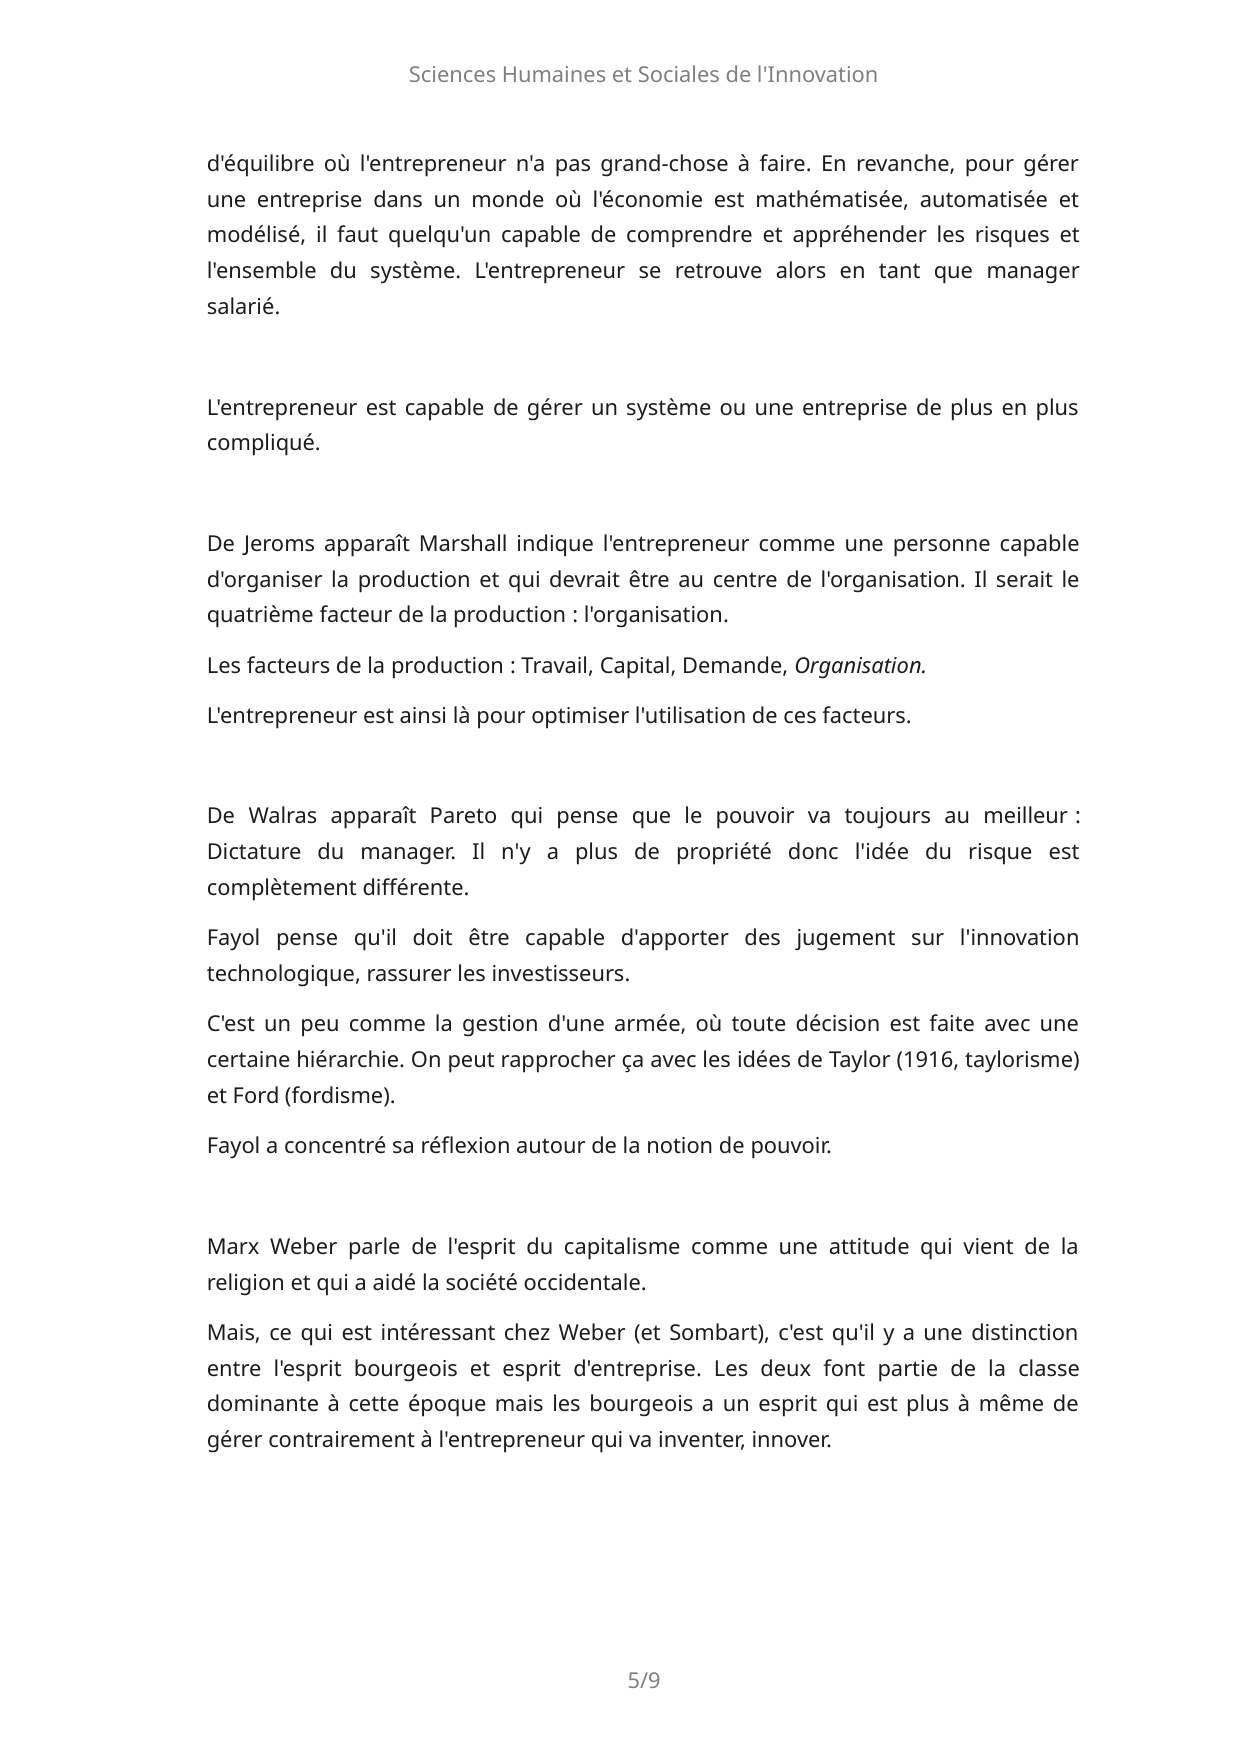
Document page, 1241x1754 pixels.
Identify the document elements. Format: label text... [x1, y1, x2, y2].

text L'entrepreneur est capable de gérer un système ou une entreprise de plus en plus compliqué. [207, 391, 1081, 457]
text Mais, ce qui est intéressant chez Weber (et Sombart), c'est qu'il y a une distinction entre l'esprit bourgeois et esprit d'entreprise. Les deux font partie de la classe dominante à cette époque mais les bourgeois a un esprit qui est plus à même de gérer contrairement à l'entrepreneur qui va inventer, innover. [207, 1317, 1081, 1454]
text Fayol a concentré sa réflexion autour de la notion de pouvoir. [207, 1130, 1081, 1160]
text Marx Weber parle de l'esprit du capitalisme comme une attitude qui vient de la religion et qui a aidé la société occidentale. [207, 1231, 1081, 1296]
text C'est un peu comme la gestion d'une armée, où toute décision est faite avec une certaine hiérarchie. On peut rapprocher ça avec les idées de Taylor (1916, taylorisme) et Ford (fordisme). [207, 1008, 1081, 1109]
text De Jeroms apparaît Marshall indique l'entrepreneur comme une personne capable d'organiser la production et qui devrait être au centre de l'organisation. Il serait le quatrième facteur de la production : l'organisation. [207, 528, 1081, 629]
text Les facteurs de la production : Travail, Capital, Demande, Organisation. [207, 649, 1081, 679]
text Fayol pense qu'il doit être capable d'apporter des jugement sur l'innovation technologique, rassurer les investisseurs. [207, 922, 1081, 988]
text L'entrepreneur est ainsi là pour optimiser l'utilisation de ces facteurs. [207, 700, 1081, 730]
text De Walras apparaît Pareto qui pense que le pouvoir va toujours au meilleur : Dictature du manager. Il n'y a plus de propriété donc l'idée du risque est complètement différente. [207, 801, 1081, 902]
text d'équilibre où l'entrepreneur n'a pas grand-chose à faire. En revanche, pour gérer une entreprise dans un monde où l'économie est mathématisée, automatisée et modélisé, il faut quelqu'un capable de comprendre et appréhender les risques et l'ensemble du système. L'entrepreneur se retrouve alors en tant que manager salarié. [207, 148, 1081, 321]
